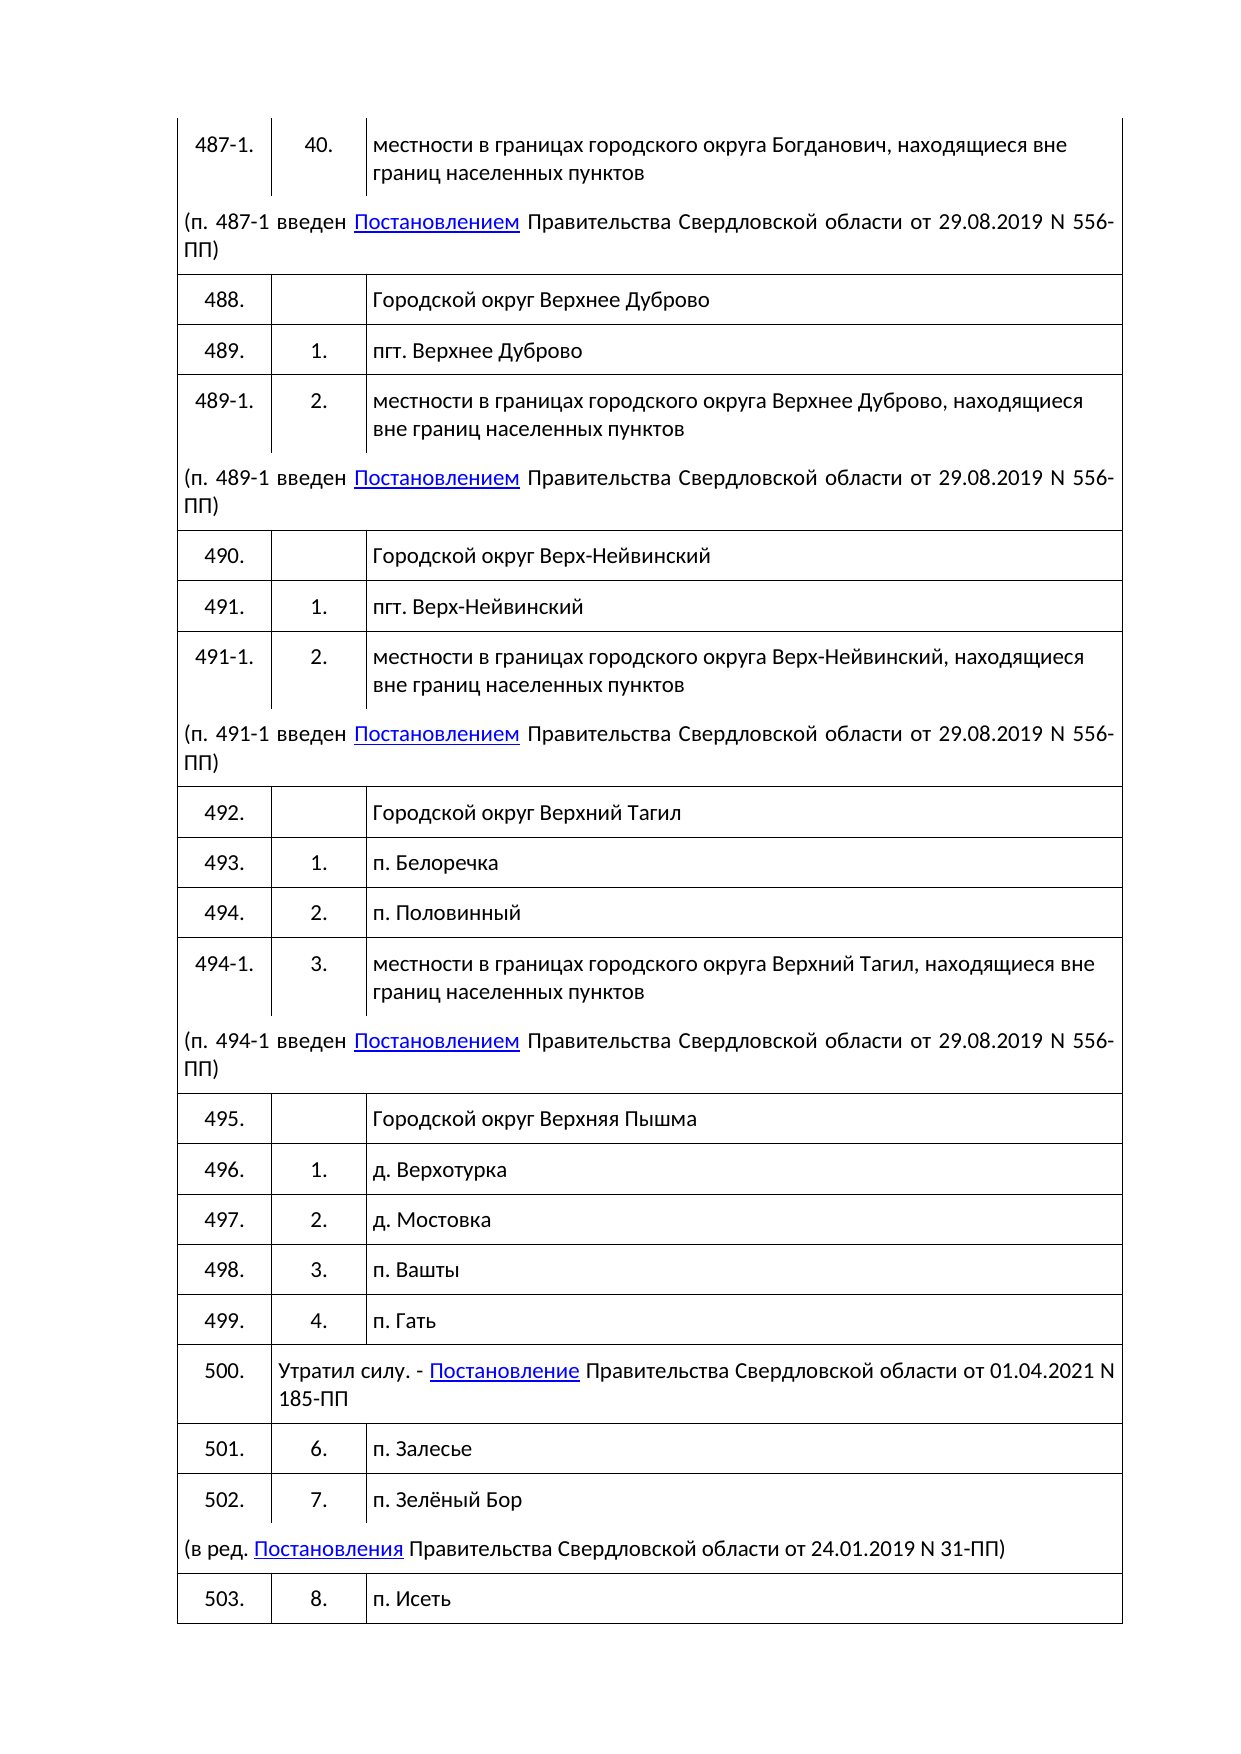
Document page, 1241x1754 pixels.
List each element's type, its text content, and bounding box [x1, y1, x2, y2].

table_cell 499. [178, 1295, 271, 1344]
table_cell 502. [178, 1474, 271, 1523]
table_cell 2. [272, 1195, 366, 1244]
table_cell п. Вашты [367, 1245, 1122, 1294]
table_cell Городской округ Верхняя Пышма [367, 1094, 1122, 1143]
table_cell 2. [272, 888, 366, 937]
table_cell 489. [178, 325, 271, 374]
table_cell Городской округ Верхний Тагил [367, 787, 1122, 837]
table_cell [272, 1094, 366, 1143]
table_cell [272, 531, 366, 580]
table_cell п. Зелёный Бор [367, 1474, 1122, 1523]
table_cell 2. [272, 632, 366, 709]
table_cell п. Белоречка [367, 838, 1122, 887]
table_cell 489-1. [178, 375, 271, 453]
table_cell п. Залесье [367, 1424, 1122, 1473]
table_cell 501. [178, 1424, 271, 1473]
table_cell 488. [178, 275, 271, 324]
table_cell 500. [178, 1345, 271, 1423]
table_cell п. Половинный [367, 888, 1122, 937]
table_cell 487-1. [178, 118, 271, 196]
table_cell п. Исеть [367, 1574, 1122, 1623]
table_cell 7. [272, 1474, 366, 1523]
table_cell пгт. Верхнее Дуброво [367, 325, 1122, 374]
table_cell местности в границах городского округа Верх-Нейвинский, находящиеся вне границ населенных пунктов [367, 632, 1122, 709]
table_cell 8. [272, 1574, 366, 1623]
table_cell 494-1. [178, 938, 271, 1016]
table_cell (п. 491-1 введен Постановлением Правительства Свердловской области от 29.08.2019 N 556-ПП) [178, 709, 1122, 786]
table_cell 491. [178, 581, 271, 631]
table_cell 4. [272, 1295, 366, 1344]
table_cell 1. [272, 325, 366, 374]
table_cell (п. 489-1 введен Постановлением Правительства Свердловской области от 29.08.2019 N 556-ПП) [178, 453, 1122, 530]
table_cell д. Верхотурка [367, 1144, 1122, 1193]
table_cell 3. [272, 938, 366, 1016]
table_cell п. Гать [367, 1295, 1122, 1344]
table_cell 1. [272, 838, 366, 887]
table_cell местности в границах городского округа Богданович, находящиеся вне границ населенных пунктов [367, 118, 1122, 196]
table_cell 40. [272, 118, 366, 196]
table_cell Городской округ Верх-Нейвинский [367, 531, 1122, 580]
table_cell (в ред. Постановления Правительства Свердловской области от 24.01.2019 N 31-ПП) [178, 1523, 1122, 1573]
table_cell 3. [272, 1245, 366, 1294]
table_cell 1. [272, 581, 366, 631]
table_cell 2. [272, 375, 366, 453]
table_cell 490. [178, 531, 271, 580]
table_cell 493. [178, 838, 271, 887]
table_cell 492. [178, 787, 271, 837]
table_cell (п. 487-1 введен Постановлением Правительства Свердловской области от 29.08.2019 N 556-ПП) [178, 196, 1122, 274]
table_cell Городской округ Верхнее Дуброво [367, 275, 1122, 324]
table_cell местности в границах городского округа Верхний Тагил, находящиеся вне границ населенных пунктов [367, 938, 1122, 1016]
table_cell 1. [272, 1144, 366, 1193]
table_cell 496. [178, 1144, 271, 1193]
table_cell Утратил силу. - Постановление Правительства Свердловской области от 01.04.2021 N 185-ПП [272, 1345, 1122, 1423]
table_cell пгт. Верх-Нейвинский [367, 581, 1122, 631]
table_cell 498. [178, 1245, 271, 1294]
table_cell д. Мостовка [367, 1195, 1122, 1244]
table_cell [272, 275, 366, 324]
table_cell [272, 787, 366, 837]
table_cell местности в границах городского округа Верхнее Дуброво, находящиеся вне границ населенных пунктов [367, 375, 1122, 453]
table_cell 495. [178, 1094, 271, 1143]
table_cell 6. [272, 1424, 366, 1473]
table_cell 503. [178, 1574, 271, 1623]
table_cell 491-1. [178, 632, 271, 709]
table_cell 494. [178, 888, 271, 937]
table_cell (п. 494-1 введен Постановлением Правительства Свердловской области от 29.08.2019 N 556-ПП) [178, 1016, 1122, 1093]
table_cell 497. [178, 1195, 271, 1244]
